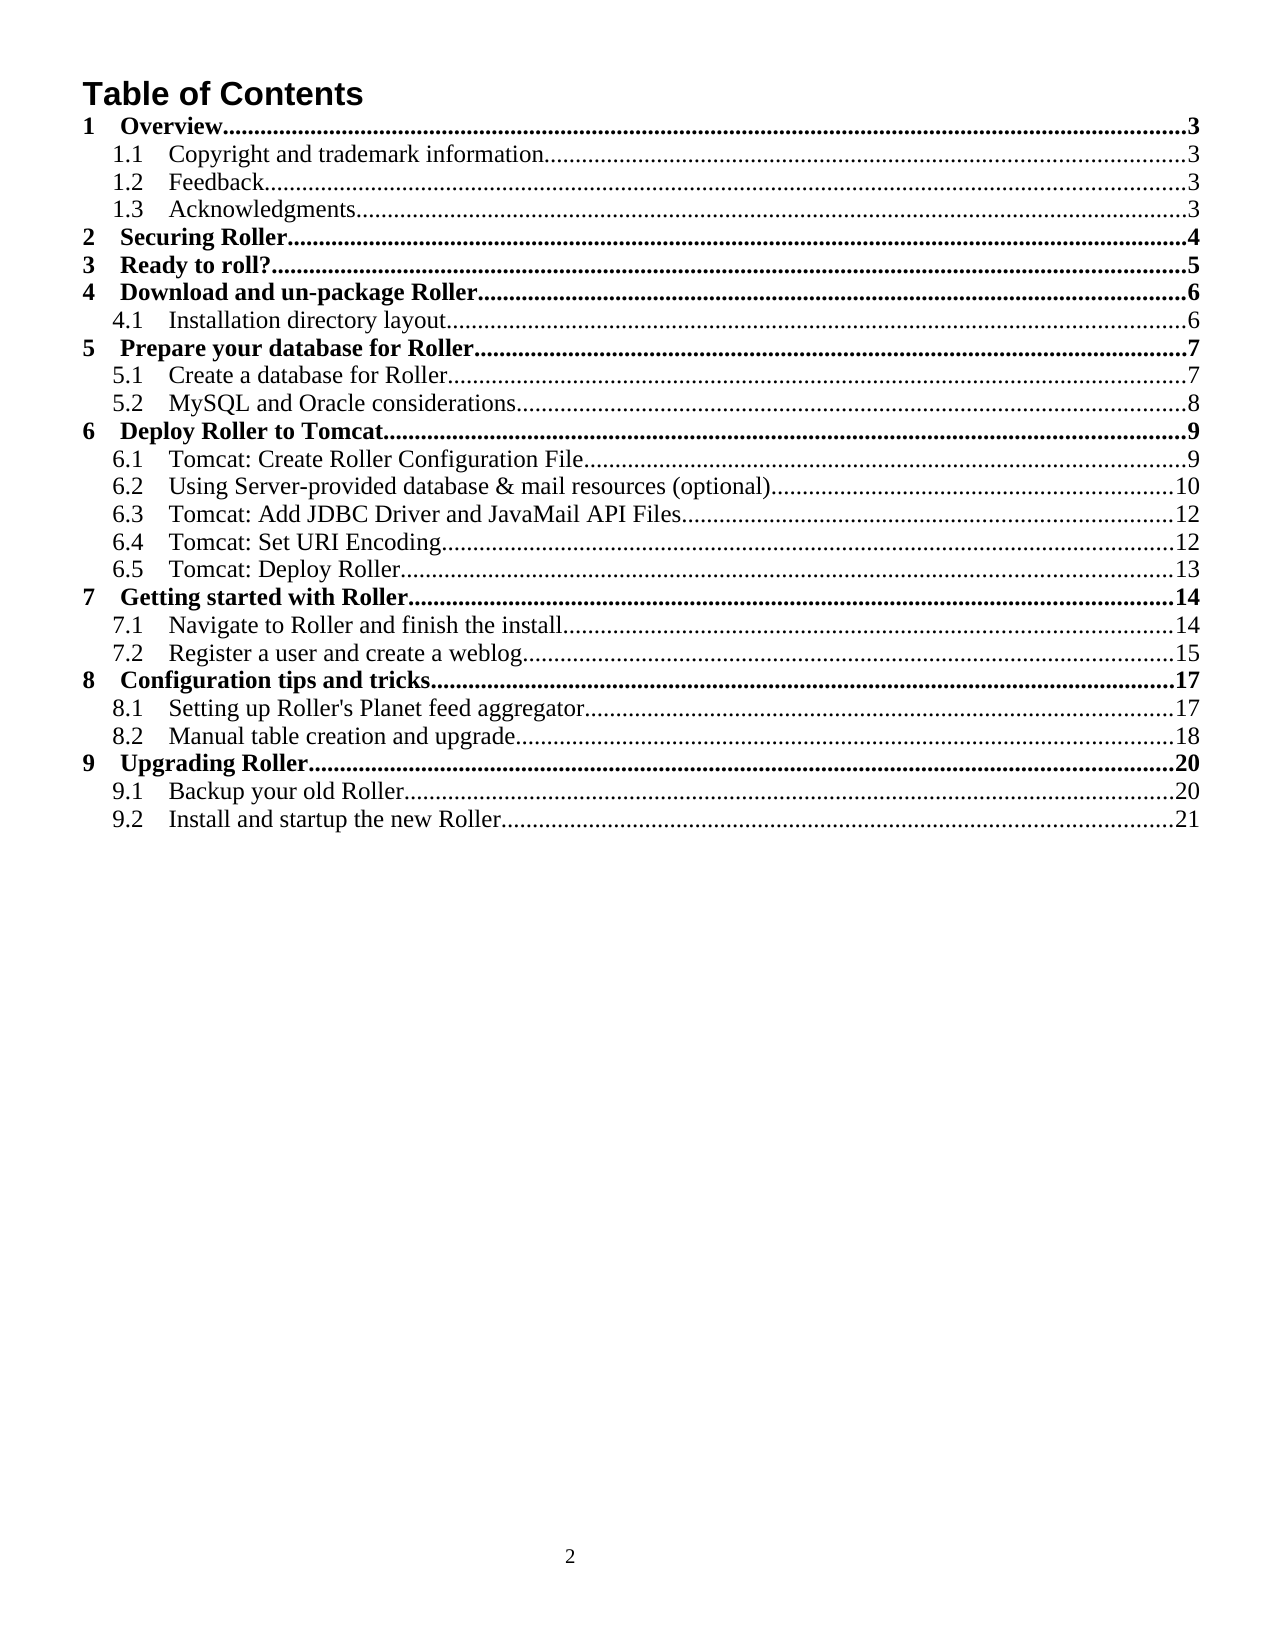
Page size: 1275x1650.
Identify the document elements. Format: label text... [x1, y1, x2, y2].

text 9 Upgrading Roller 20 [82, 749, 1200, 777]
text 3 Ready to roll? 5 [82, 251, 1200, 278]
text 8.1 Setting up Roller's Planet feed aggregator 17 [112, 694, 1200, 722]
text 7 Getting started with Roller 14 [82, 583, 1200, 611]
text 8.2 Manual table creation and upgrade 18 [112, 722, 1200, 749]
text 5.1 Create a database for Roller 7 [112, 362, 1200, 389]
text 2 Securing Roller 4 [82, 223, 1200, 251]
text 6.3 Tomcat: Add JDBC Driver and JavaMail API Files 12 [112, 500, 1200, 528]
text 1 Overview 3 [82, 112, 1200, 140]
text 7.2 Register a user and create a weblog 15 [112, 639, 1200, 666]
text 6.1 Tomcat: Create Roller Configuration File 9 [112, 445, 1200, 472]
text 6.4 Tomcat: Set URI Encoding 12 [112, 528, 1200, 556]
subtitle Table of Contents [82, 75, 1200, 112]
text 4 Download and un-package Roller 6 [82, 278, 1200, 306]
text 9.2 Install and startup the new Roller 21 [112, 805, 1200, 833]
text 4.1 Installation directory layout 6 [112, 306, 1200, 334]
text 6 Deploy Roller to Tomcat 9 [82, 417, 1200, 445]
text 8 Configuration tips and tricks 17 [82, 666, 1200, 694]
text 9.1 Backup your old Roller 20 [112, 777, 1200, 805]
text 7.1 Navigate to Roller and finish the install 14 [112, 611, 1200, 639]
text 6.5 Tomcat: Deploy Roller 13 [112, 556, 1200, 583]
text 1.3 Acknowledgments 3 [112, 195, 1200, 223]
text 5 Prepare your database for Roller 7 [82, 334, 1200, 362]
text 1.2 Feedback 3 [112, 168, 1200, 195]
text 5.2 MySQL and Oracle considerations 8 [112, 389, 1200, 417]
text 6.2 Using Server-provided database & mail resources (optional) 10 [112, 472, 1200, 500]
text 1.1 Copyright and trademark information 3 [112, 140, 1200, 168]
